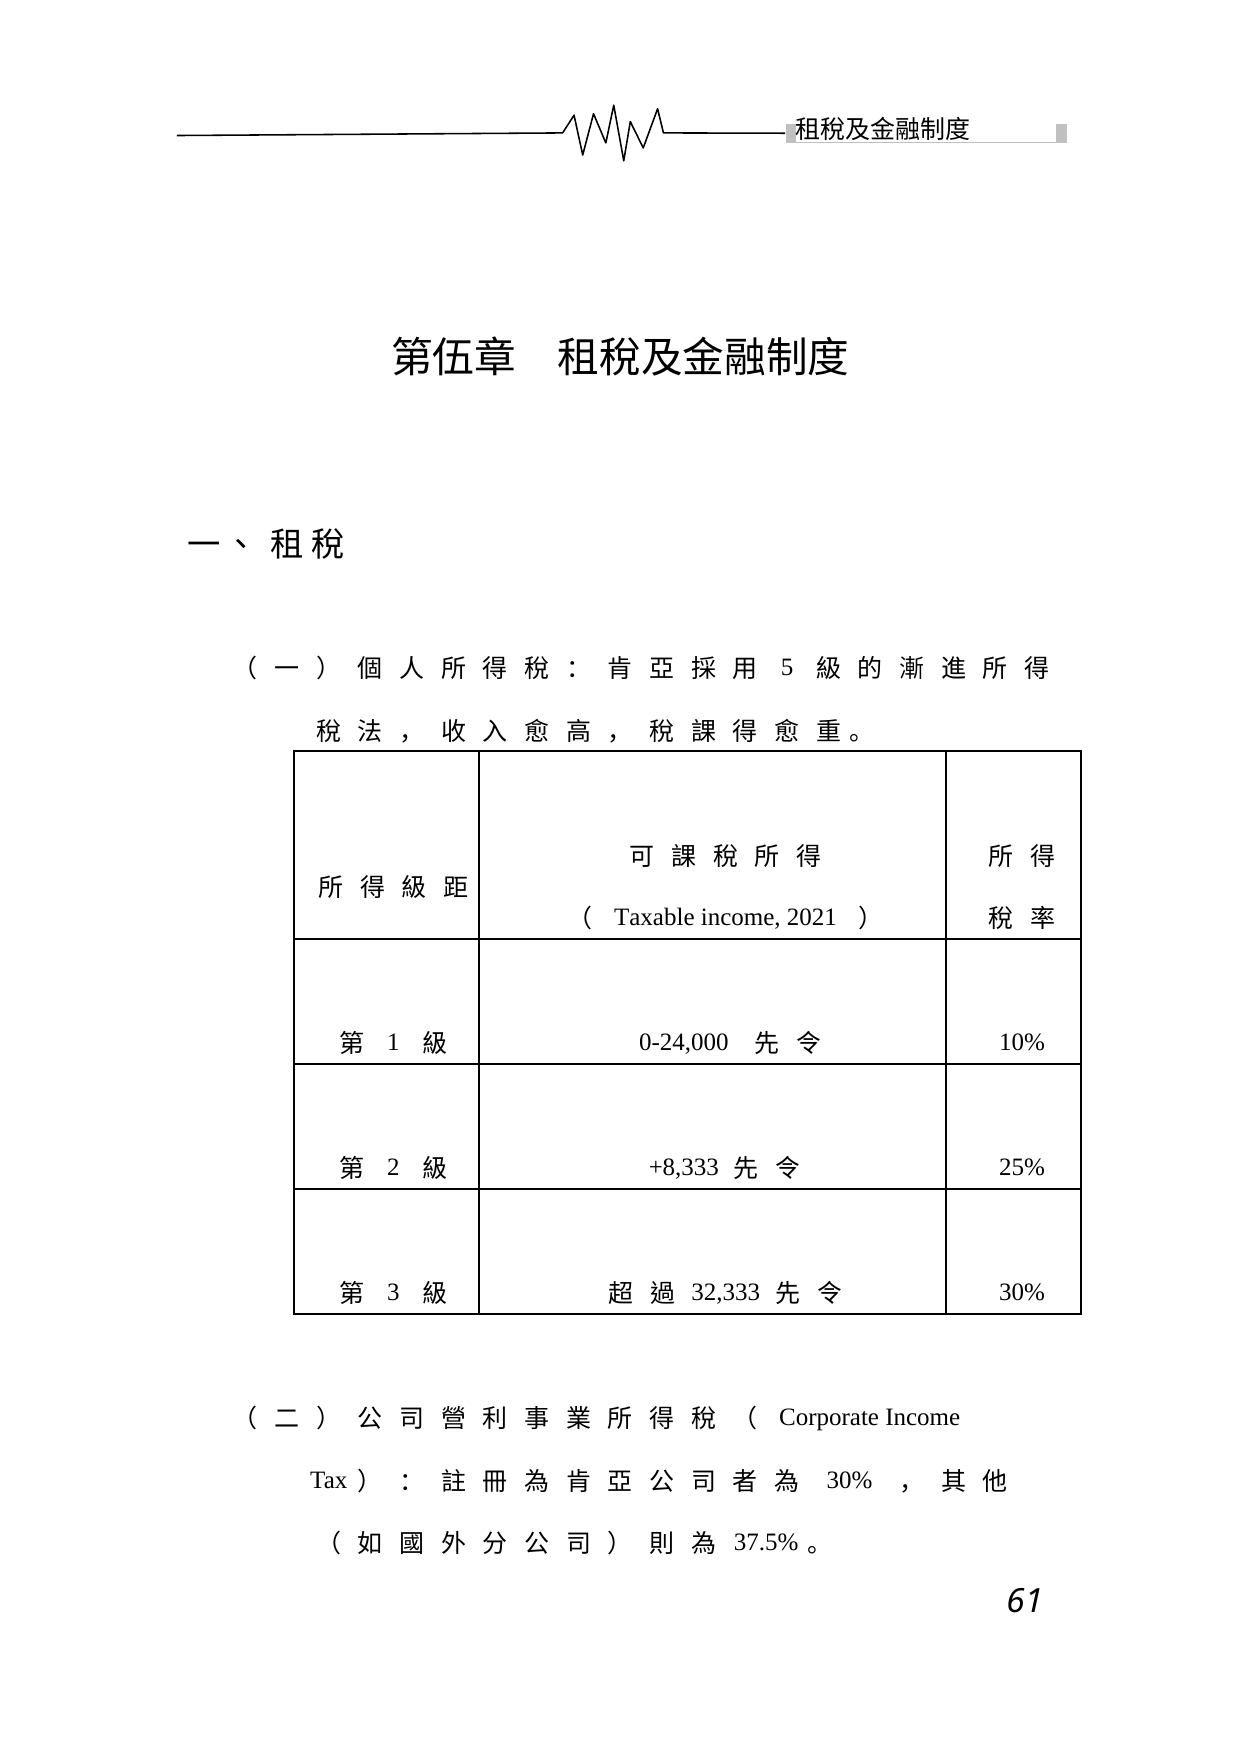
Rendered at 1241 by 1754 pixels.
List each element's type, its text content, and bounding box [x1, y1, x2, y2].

table_header 所得級距 [295, 752, 478, 938]
table_cell +8,333先令 [480, 1065, 945, 1188]
table_cell 25% [947, 1065, 1080, 1188]
table_cell 10% [947, 940, 1080, 1063]
table_cell 30% [947, 1190, 1080, 1313]
table_cell 超過32,333先令 [480, 1190, 945, 1313]
text 一、租稅 [183, 500, 1058, 563]
table_cell 第3級 [295, 1190, 478, 1313]
text 第伍章 租稅及金融制度 [183, 313, 1058, 375]
text （二）公司營利事業所得稅（Corporate Income Tax）：註冊為肯亞公司者為30%，其他（如國外分公司）則為37.5%。 [207, 1375, 1058, 1563]
text （一）個人所得稅：肯亞採用5級的漸進所得稅法，收入愈高，稅課得愈重。 [207, 625, 1058, 750]
table_cell 第1級 [295, 940, 478, 1063]
table_header 可課稅所得 （Taxable income, 2021） [480, 752, 945, 938]
table_header 所得稅率 [947, 752, 1080, 938]
table_cell 0-24,000先令 [480, 940, 945, 1063]
table_cell 第2級 [295, 1065, 478, 1188]
